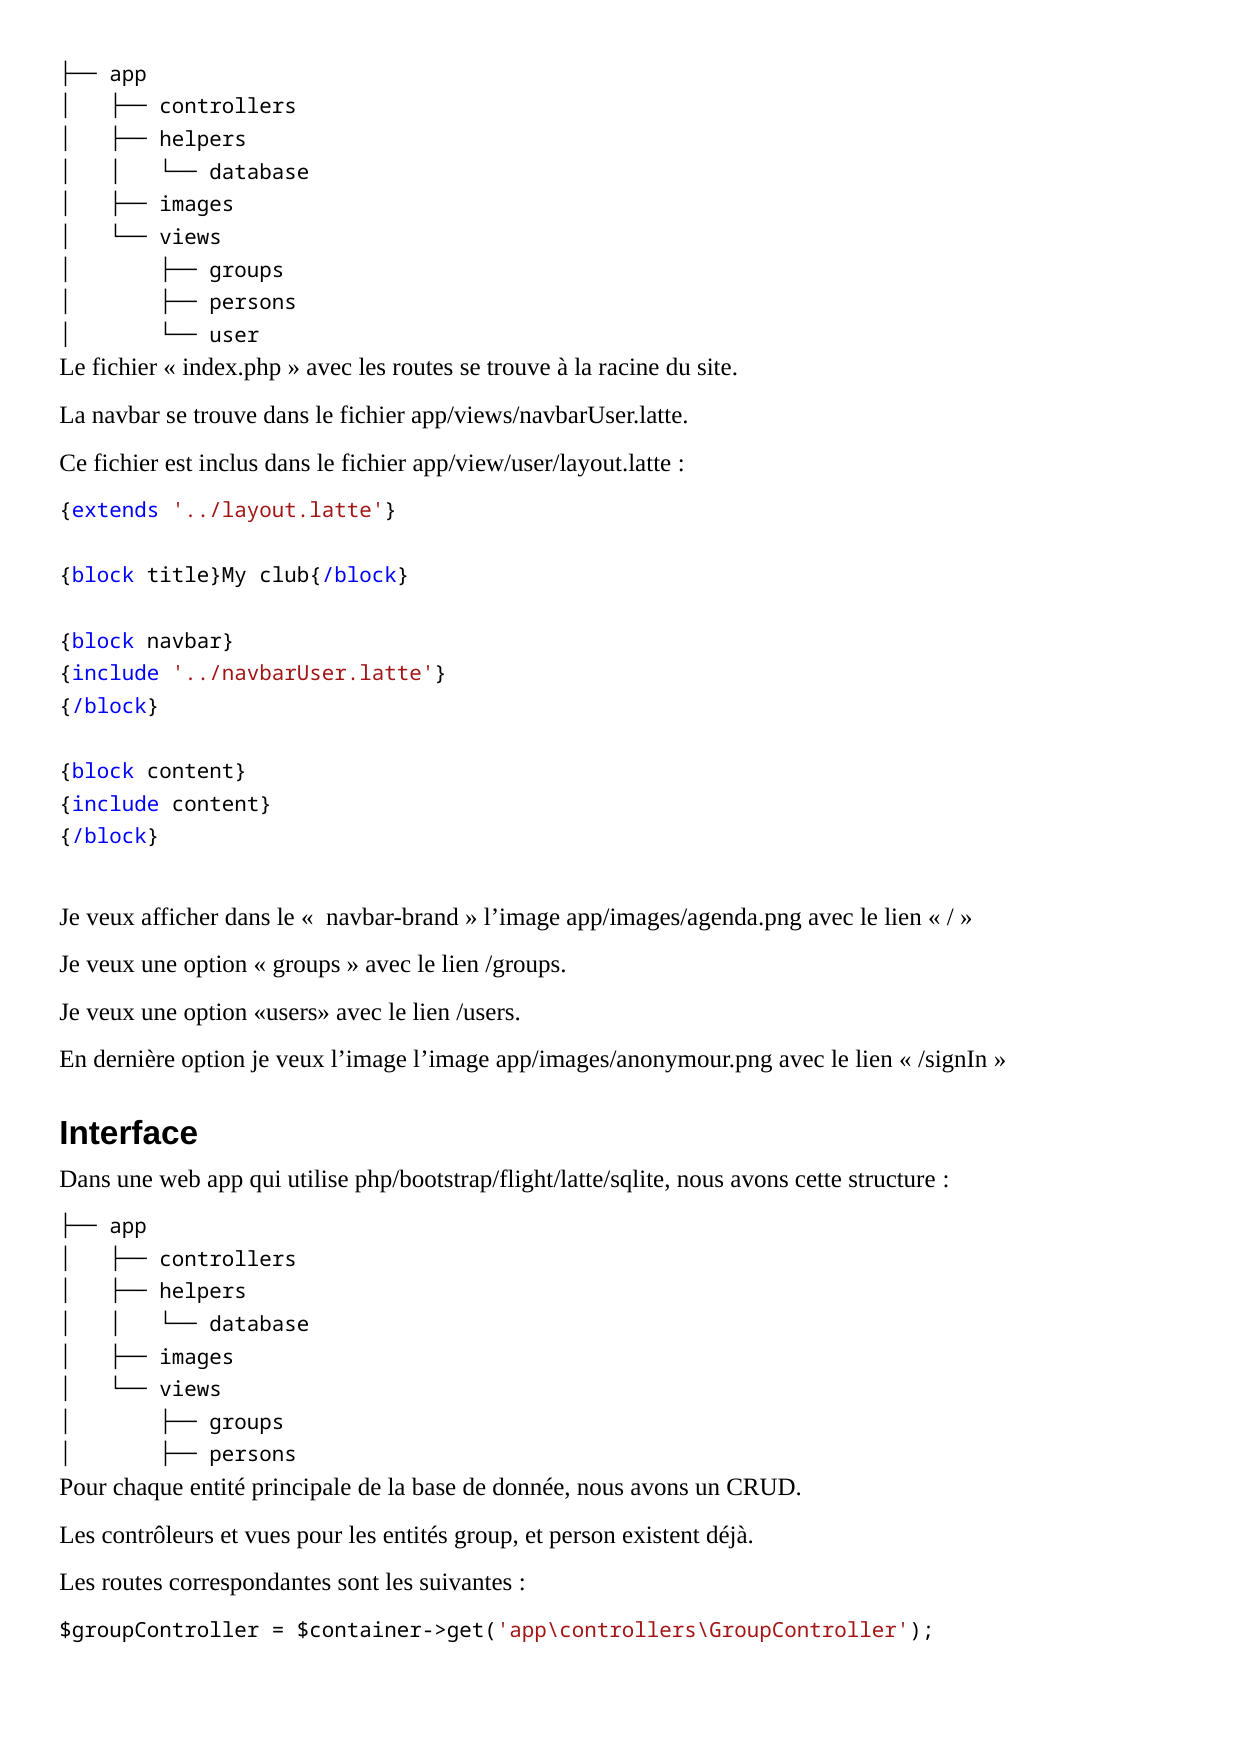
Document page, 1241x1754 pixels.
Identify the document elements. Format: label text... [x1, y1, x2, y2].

text │ │ └── database [59, 1309, 1181, 1338]
text {block title}My club{/block} [59, 561, 1181, 589]
text Je veux une option « groups » avec le lien /groups. [59, 949, 1181, 978]
text En dernière option je veux l’image l’image app/images/anonymour.png avec le lien « /signIn » [59, 1044, 1181, 1073]
text ├── app [59, 1211, 1181, 1240]
subtitle Interface [59, 1113, 1181, 1151]
text Je veux afficher dans le « navbar-brand » l’image app/images/agenda.png avec le lien « / » [59, 902, 1181, 930]
text {/block} [59, 691, 1181, 719]
text {/block} [59, 821, 1181, 850]
text │ ├── helpers [59, 1277, 1181, 1305]
text │ ├── controllers [59, 1244, 1181, 1272]
text Je veux une option «users» avec le lien /users. [59, 997, 1181, 1026]
text │ ├── persons [59, 287, 1181, 316]
text {block navbar} [59, 626, 1181, 654]
text {block content} [59, 756, 1181, 784]
text │ ├── controllers [59, 92, 1181, 120]
text Ce fichier est inclus dans le fichier app/view/user/layout.latte : [59, 448, 1181, 476]
text La navbar se trouve dans le fichier app/views/navbarUser.latte. [59, 400, 1181, 429]
text │ └── views [59, 1374, 1181, 1403]
text │ ├── groups [59, 1407, 1181, 1435]
text Dans une web app qui utilise php/bootstrap/flight/latte/sqlite, nous avons cette structure : [59, 1164, 1181, 1192]
text │ ├── images [59, 1342, 1181, 1370]
text {include content} [59, 789, 1181, 817]
text Le fichier « index.php » avec les routes se trouve à la racine du site. [59, 352, 1181, 381]
text ├── app [59, 59, 1181, 87]
text Les routes correspondantes sont les suivantes : [59, 1567, 1181, 1596]
text {extends '../layout.latte'} [59, 495, 1181, 524]
text {include '../navbarUser.latte'} [59, 658, 1181, 687]
text │ └── views [59, 222, 1181, 251]
text Les contrôleurs et vues pour les entités group, et person existent déjà. [59, 1520, 1181, 1548]
text │ │ └── database [59, 157, 1181, 185]
text │ ├── persons [59, 1439, 1181, 1468]
text Pour chaque entité principale de la base de donnée, nous avons un CRUD. [59, 1472, 1181, 1501]
text │ └── user [59, 320, 1181, 348]
text $groupController = $container->get('app\controllers\GroupController'); [59, 1615, 1181, 1643]
text │ ├── helpers [59, 124, 1181, 153]
text │ ├── images [59, 189, 1181, 218]
text │ ├── groups [59, 255, 1181, 283]
